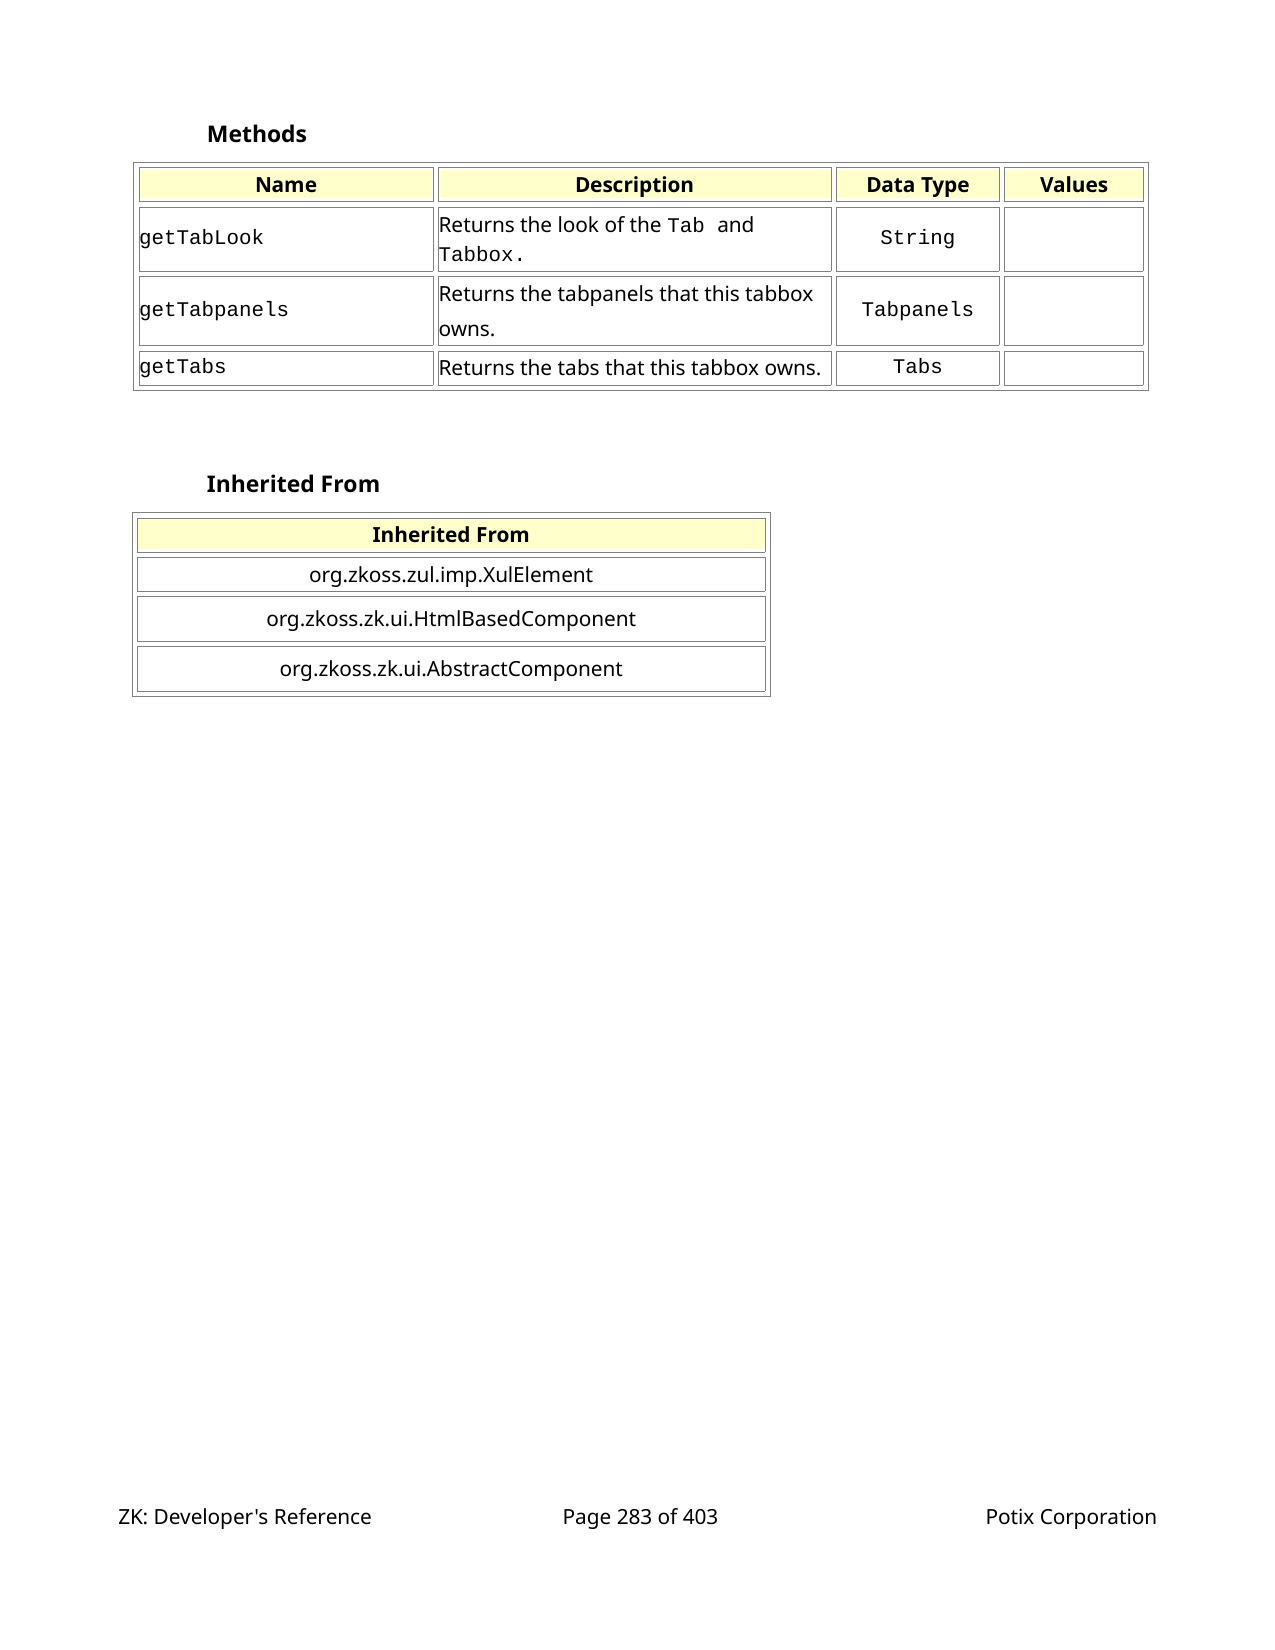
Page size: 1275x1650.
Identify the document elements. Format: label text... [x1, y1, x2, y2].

table_header Name [136, 163, 435, 201]
table_header Values [1002, 163, 1146, 201]
subtitle Methods [207, 118, 1157, 149]
table_cell String [834, 201, 1002, 271]
table_cell Tabs [834, 345, 1002, 385]
table_header Inherited From [134, 513, 768, 552]
table_cell [1002, 271, 1146, 345]
table_cell [1005, 352, 1143, 385]
table_header Description [435, 163, 833, 201]
table_cell getTabs [136, 345, 435, 385]
table_header Data Type [834, 163, 1002, 201]
table_cell Returns the look of the Tab and Tabbox. [435, 201, 833, 271]
table_cell org.zkoss.zul.imp.XulElement [134, 552, 768, 591]
table_cell Returns the tabpanels that this tabbox owns. [435, 271, 833, 345]
table_cell getTabpanels [136, 271, 435, 345]
table_cell org.zkoss.zk.ui.AbstractComponent [134, 641, 768, 691]
table_cell [1005, 208, 1143, 271]
table_cell getTabLook [136, 201, 435, 271]
table_cell [1002, 345, 1146, 385]
table_cell org.zkoss.zk.ui.HtmlBasedComponent [134, 591, 768, 641]
subtitle Inherited From [207, 468, 1157, 499]
table_cell [1005, 277, 1143, 345]
table_cell Returns the tabs that this tabbox owns. [435, 345, 833, 385]
table_cell Tabpanels [834, 271, 1002, 345]
table_cell [1002, 201, 1146, 271]
